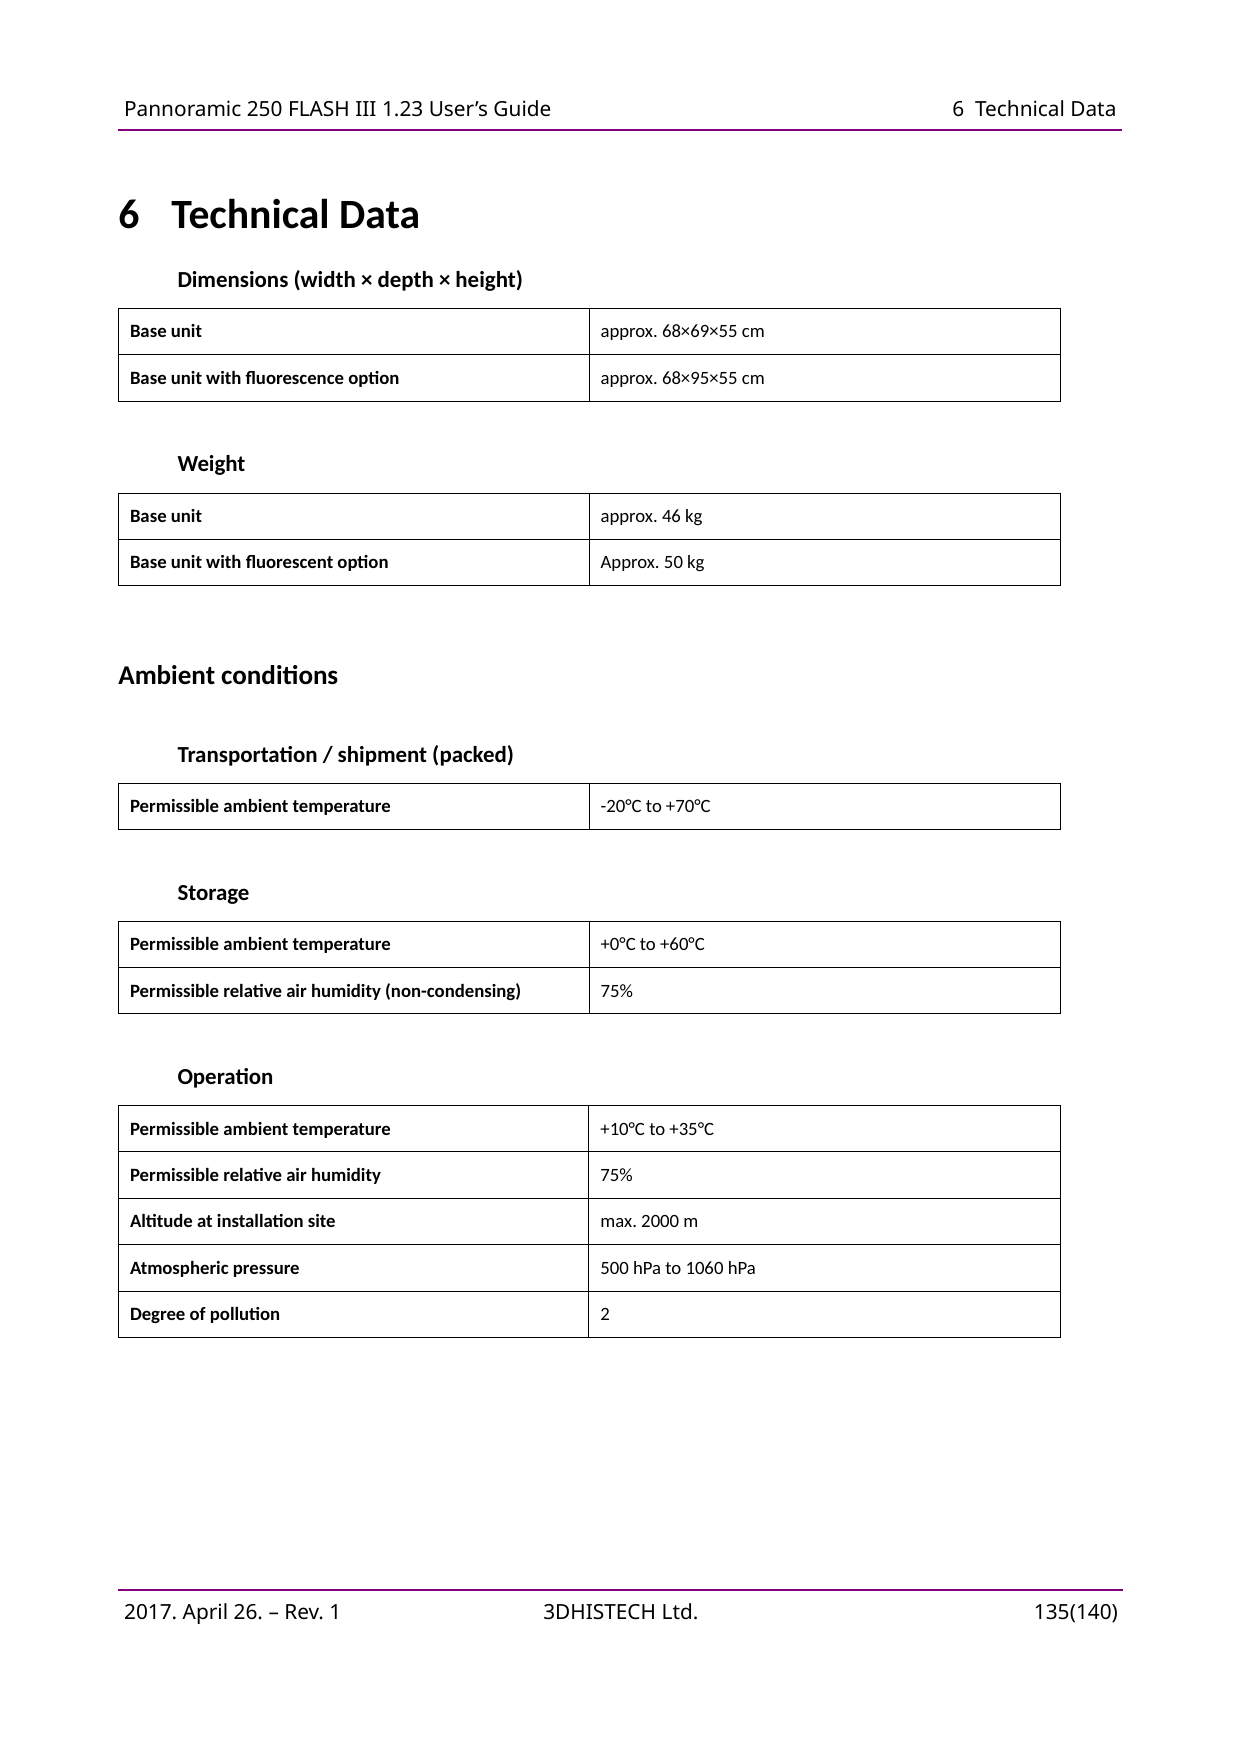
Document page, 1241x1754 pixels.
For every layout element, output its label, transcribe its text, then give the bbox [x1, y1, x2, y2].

text Transportation / shipment (packed) [177, 740, 1122, 768]
table_cell Degree of pollution [119, 1292, 588, 1337]
table_cell Atmospheric pressure [119, 1245, 588, 1291]
subtitle Technical Data [118, 188, 1122, 238]
text Weight [177, 449, 1122, 478]
table_cell Base unit with fluorescence option [119, 355, 589, 401]
table_header Permissible ambient temperature [119, 1106, 588, 1151]
table_header approx. 46 kg [590, 494, 1060, 539]
table_cell 75% [590, 968, 1060, 1013]
table_header Base unit [119, 309, 589, 354]
table_cell 75% [589, 1152, 1060, 1198]
table_header approx. 68×69×55 cm [590, 309, 1060, 354]
table_header -20°C to +70°C [590, 784, 1060, 829]
table_cell 500 hPa to 1060 hPa [589, 1245, 1060, 1291]
table_header Permissible ambient temperature [119, 784, 589, 829]
table_header Base unit [119, 494, 589, 539]
table_cell Base unit with fluorescent option [119, 540, 589, 585]
text Ambient conditions [118, 658, 1122, 691]
table_cell Permissible relative air humidity (non-condensing) [119, 968, 589, 1013]
text Dimensions (width × depth × height) [177, 265, 1122, 293]
text Storage [177, 878, 1122, 906]
table_cell Approx. 50 kg [590, 540, 1060, 585]
table_header +0°C to +60°C [590, 922, 1060, 967]
table_cell max. 2000 m [589, 1199, 1060, 1244]
table_header +10°C to +35°C [589, 1106, 1060, 1151]
table_cell Altitude at installation site [119, 1199, 588, 1244]
text Operation [177, 1062, 1122, 1090]
table_header Permissible ambient temperature [119, 922, 589, 967]
table_cell Permissible relative air humidity [119, 1152, 588, 1198]
table_cell 2 [589, 1292, 1060, 1337]
table_cell approx. 68×95×55 cm [590, 355, 1060, 401]
